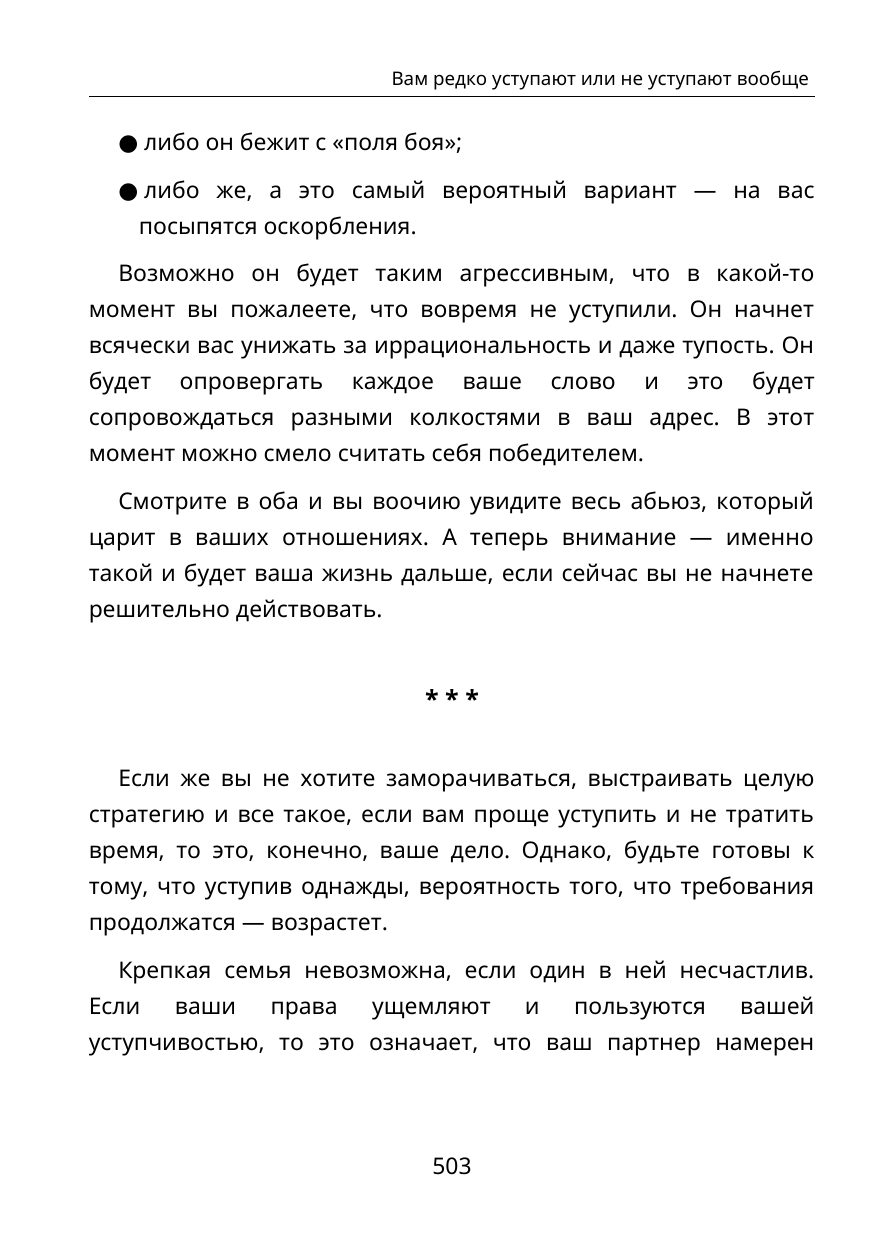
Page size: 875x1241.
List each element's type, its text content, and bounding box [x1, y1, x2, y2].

text Крепкая семья невозможна, если один в ней несчастлив. Если ваши права ущемляют и пользуются вашей уступчивостью, то это означает, что ваш партнер намерен [88, 954, 815, 1057]
list либо он бежит с «поля боя»; [118, 126, 815, 157]
text Смотрите в оба и вы воочию увидите весь абьюз, который царит в ваших отношениях. А теперь внимание — именно такой и будет ваша жизнь дальше, если сейчас вы не начнете решительно действовать. [88, 485, 815, 624]
list либо же, а это самый вероятный вариант — на вас посыпятся оскорбления. [118, 174, 815, 241]
subtitle * * * [88, 682, 815, 716]
text Если же вы не хотите заморачиваться, выстраивать целую стратегию и все такое, если вам проще уступить и не тратить время, то это, конечно, ваше дело. Однако, будьте готовы к тому, что уступив однажды, вероятность того, что требования продолжатся — возрастет. [88, 762, 815, 937]
text Возможно он будет таким агрессивным, что в какой-то момент вы пожалеете, что вовремя не уступили. Он начнет всячески вас унижать за иррациональность и даже тупость. Он будет опровергать каждое ваше слово и это будет сопровождаться разными колкостями в ваш адрес. В этот момент можно смело считать себя победителем. [88, 257, 815, 468]
